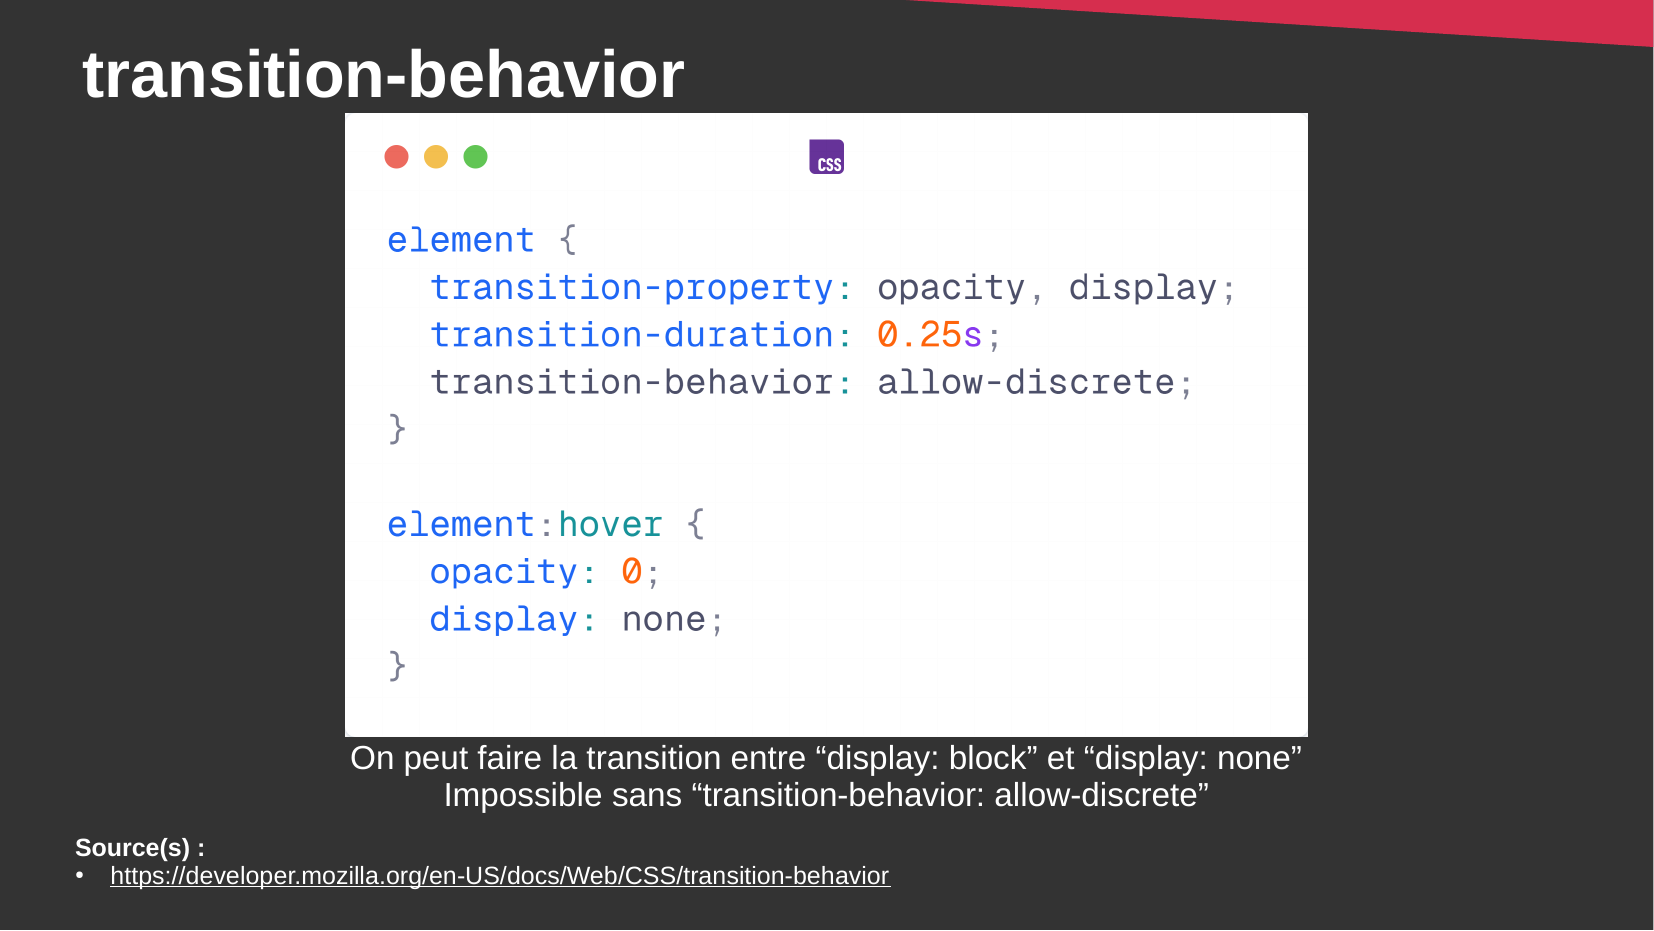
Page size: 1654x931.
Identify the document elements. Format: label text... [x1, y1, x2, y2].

title On peut faire la transition entre “display: block” et “display: none” Impossible sans “transition-behavior: allow-discrete” [304, 739, 1349, 823]
title transition-behavior [82, 37, 1571, 114]
text_box Source(s) : https://developer.mozilla.org/en-US/docs/Web/CSS/transition-behavior [60, 826, 1546, 926]
picture [345, 113, 1308, 737]
text_box [905, 0, 1654, 48]
